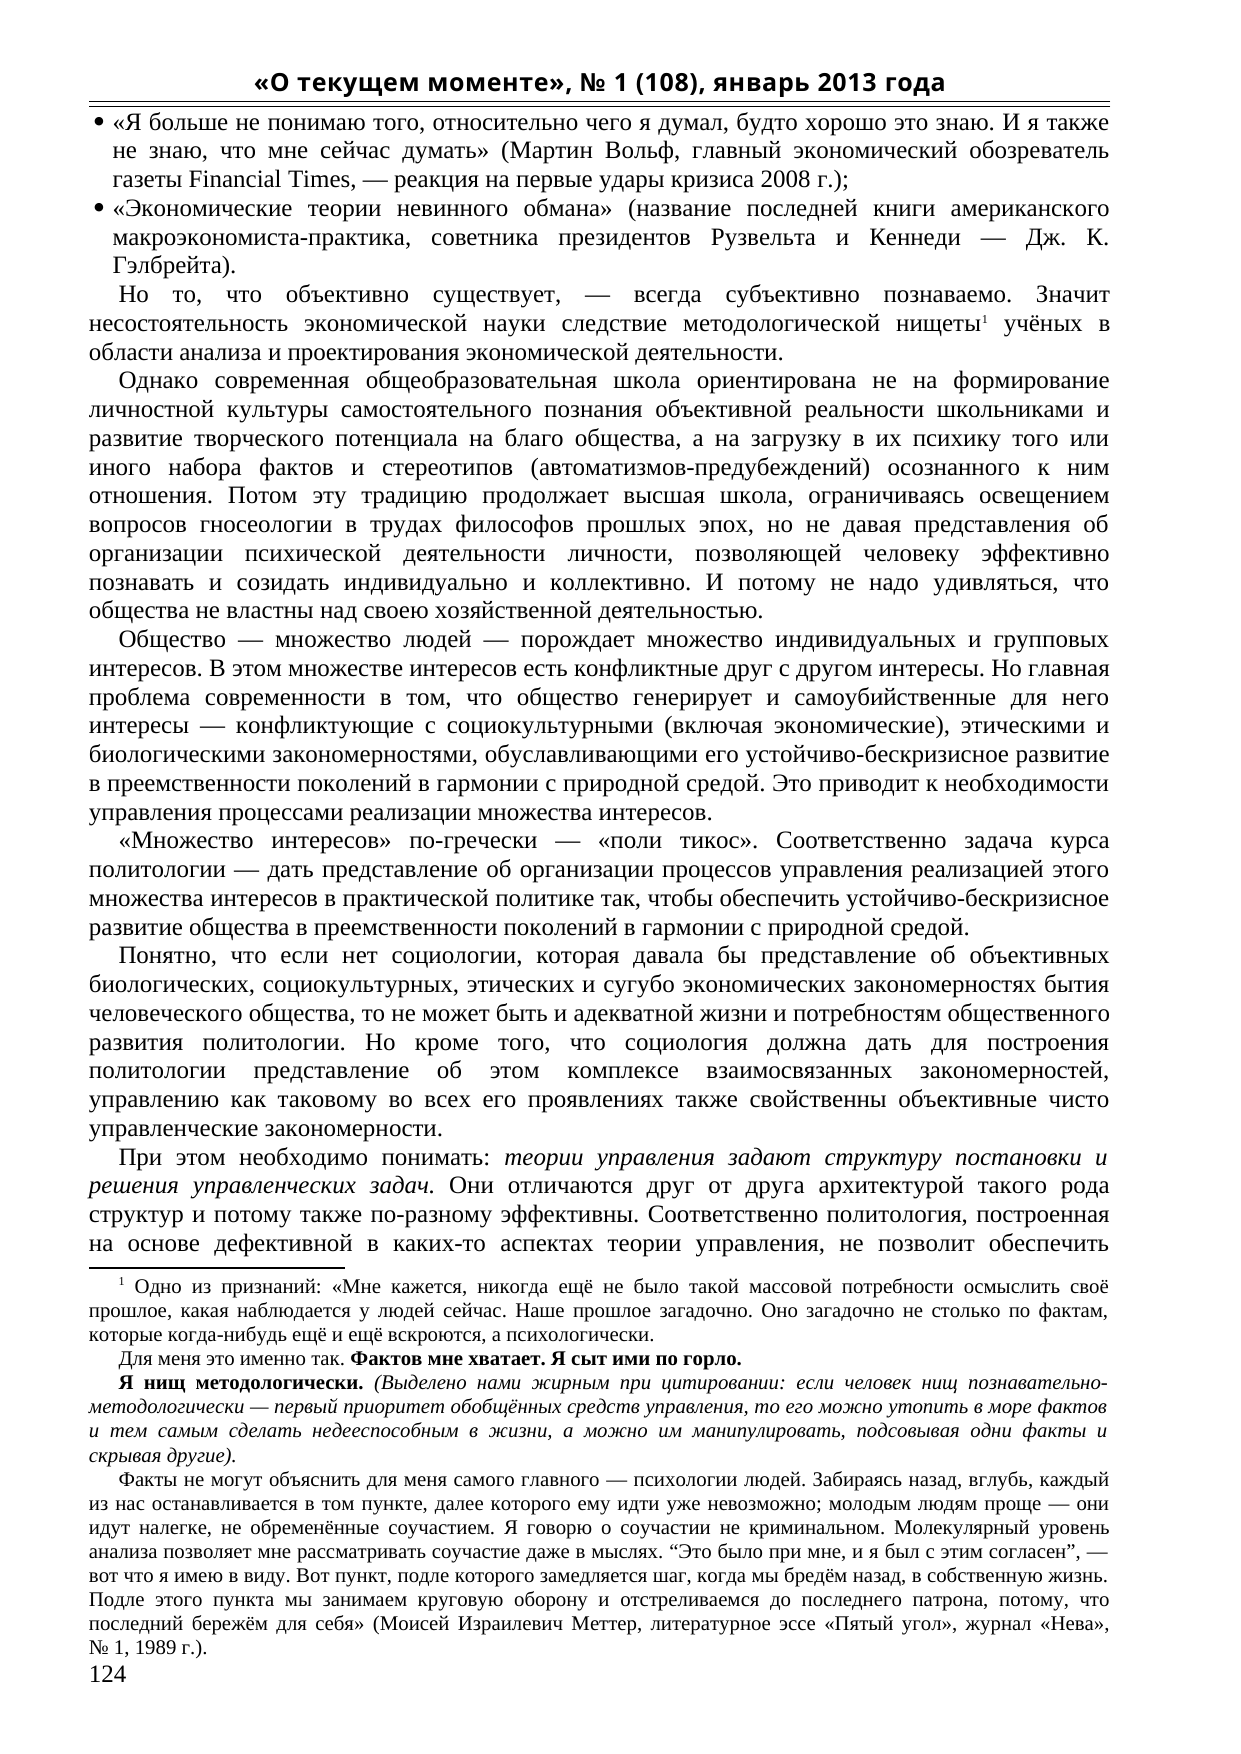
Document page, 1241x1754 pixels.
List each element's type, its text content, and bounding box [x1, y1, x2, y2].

list «Я больше не понимаю того, относительно чего я думал, будто хорошо это знаю. И я также не знаю, что мне сейчас думать» (Мартин Вольф, главный экономический обозреватель газеты Financial Times, — реакция на первые удары кризиса 2008 г.); [94, 107, 1110, 193]
text При этом необходимо понимать: теории управления задают структуру постановки и решения управленческих задач. Они отличаются друг от друга архитектурой такого рода структур и потому также по-разному эффективны. Соответственно политология, построенная на основе дефективной в каких-то аспектах теории управления, не позволит обеспечить [89, 1142, 1110, 1257]
text Общество — множество людей — порождает множество индивидуальных и групповых интересов. В этом множестве интересов есть конфликтные друг с другом интересы. Но главная проблема современности в том, что общество генерирует и самоубийственные для него интересы — конфликтующие с социокультурными (включая экономические), этическими и биологическими закономерностями, обуславливающими его устойчиво-бескризисное развитие в преемственности поколений в гармонии с природной средой. Это приводит к необходимости управления процессами реализации множества интересов. [89, 624, 1110, 825]
text Факты не могут объяснить для меня самого главного — психологии людей. Забираясь назад, вглубь, каждый из нас останавливается в том пункте, далее которого ему идти уже невозможно; молодым людям проще — они идут налегке, не обременённые соучастием. Я говорю о соучастии не криминальном. Молекулярный уровень анализа позволяет мне рассматривать соучастие даже в мыслях. “Это было при мне, и я был с этим согласен”, — вот что я имею в виду. Вот пункт, подле которого замедляется шаг, когда мы бредём назад, в собственную жизнь. Подле этого пункта мы занимаем круговую оборону и отстреливаемся до последнего патрона, потому, что последний бережём для себя» (Моисей Израилевич Меттер, литературное эссе «Пятый угол», журнал «Нева», № 1, 1989 г.). [89, 1467, 1110, 1659]
text Понятно, что если нет социологии, которая давала бы представление об объективных биологических, социокультурных, этических и сугубо экономических закономерностях бытия человеческого общества, то не может быть и адекватной жизни и потребностям общественного развития политологии. Но кроме того, что социология должна дать для построения политологии представление об этом комплексе взаимосвязанных закономерностей, управлению как таковому во всех его проявлениях также свойственны объективные чисто управленческие закономерности. [89, 940, 1110, 1142]
list «Экономические теории невинного обмана» (название последней книги американского макроэкономиста-практика, советника президентов Рузвельта и Кеннеди — Дж. К. Гэлбрейта). [94, 193, 1110, 279]
text «Множество интересов» по-гречески — «поли тикос». Соответственно задача курса политологии — дать представление об организации процессов управления реализацией этого множества интересов в практической политике так, чтобы обеспечить устойчиво-бескризисное развитие общества в преемственности поколений в гармонии с природной средой. [89, 825, 1110, 940]
text Но то, что объективно существует, — всегда субъективно познаваемо. Значит несостоятельность экономической науки следствие методологической нищеты учёных в области анализа и проектирования экономической деятельности. [89, 279, 1110, 365]
text Одно из признаний: «Мне кажется, никогда ещё не было такой массовой потребности осмыслить своё прошлое, какая наблюдается у людей сейчас. Наше прошлое загадочно. Оно загадочно не столько по фактам, которые когда-нибудь ещё и ещё вскроются, а психологически. [89, 1274, 1110, 1346]
text Однако современная общеобразовательная школа ориентирована не на формирование личностной культуры самостоятельного познания объективной реальности школьниками и развитие творческого потенциала на благо общества, а на загрузку в их психику того или иного набора фактов и стереотипов (автоматизмов-предубеждений) осознанного к ним отношения. Потом эту традицию продолжает высшая школа, ограничиваясь освещением вопросов гносеологии в трудах философов прошлых эпох, но не давая представления об организации психической деятельности личности, позволяющей человеку эффективно познавать и созидать индивидуально и коллективно. И потому не надо удивляться, что общества не властны над своею хозяйственной деятельностью. [89, 365, 1110, 624]
text Для меня это именно так. Фактов мне хватает. Я сыт ими по горло. [89, 1346, 1110, 1370]
text Я нищ методологически. (Выделено нами жирным при цитировании: если человек нищ познавательно-методологически — первый приоритет обобщённых средств управления, то его можно утопить в море фактов и тем самым сделать недееспособным в жизни, а можно им манипулировать, подсовывая одни факты и скрывая другие). [89, 1370, 1110, 1467]
